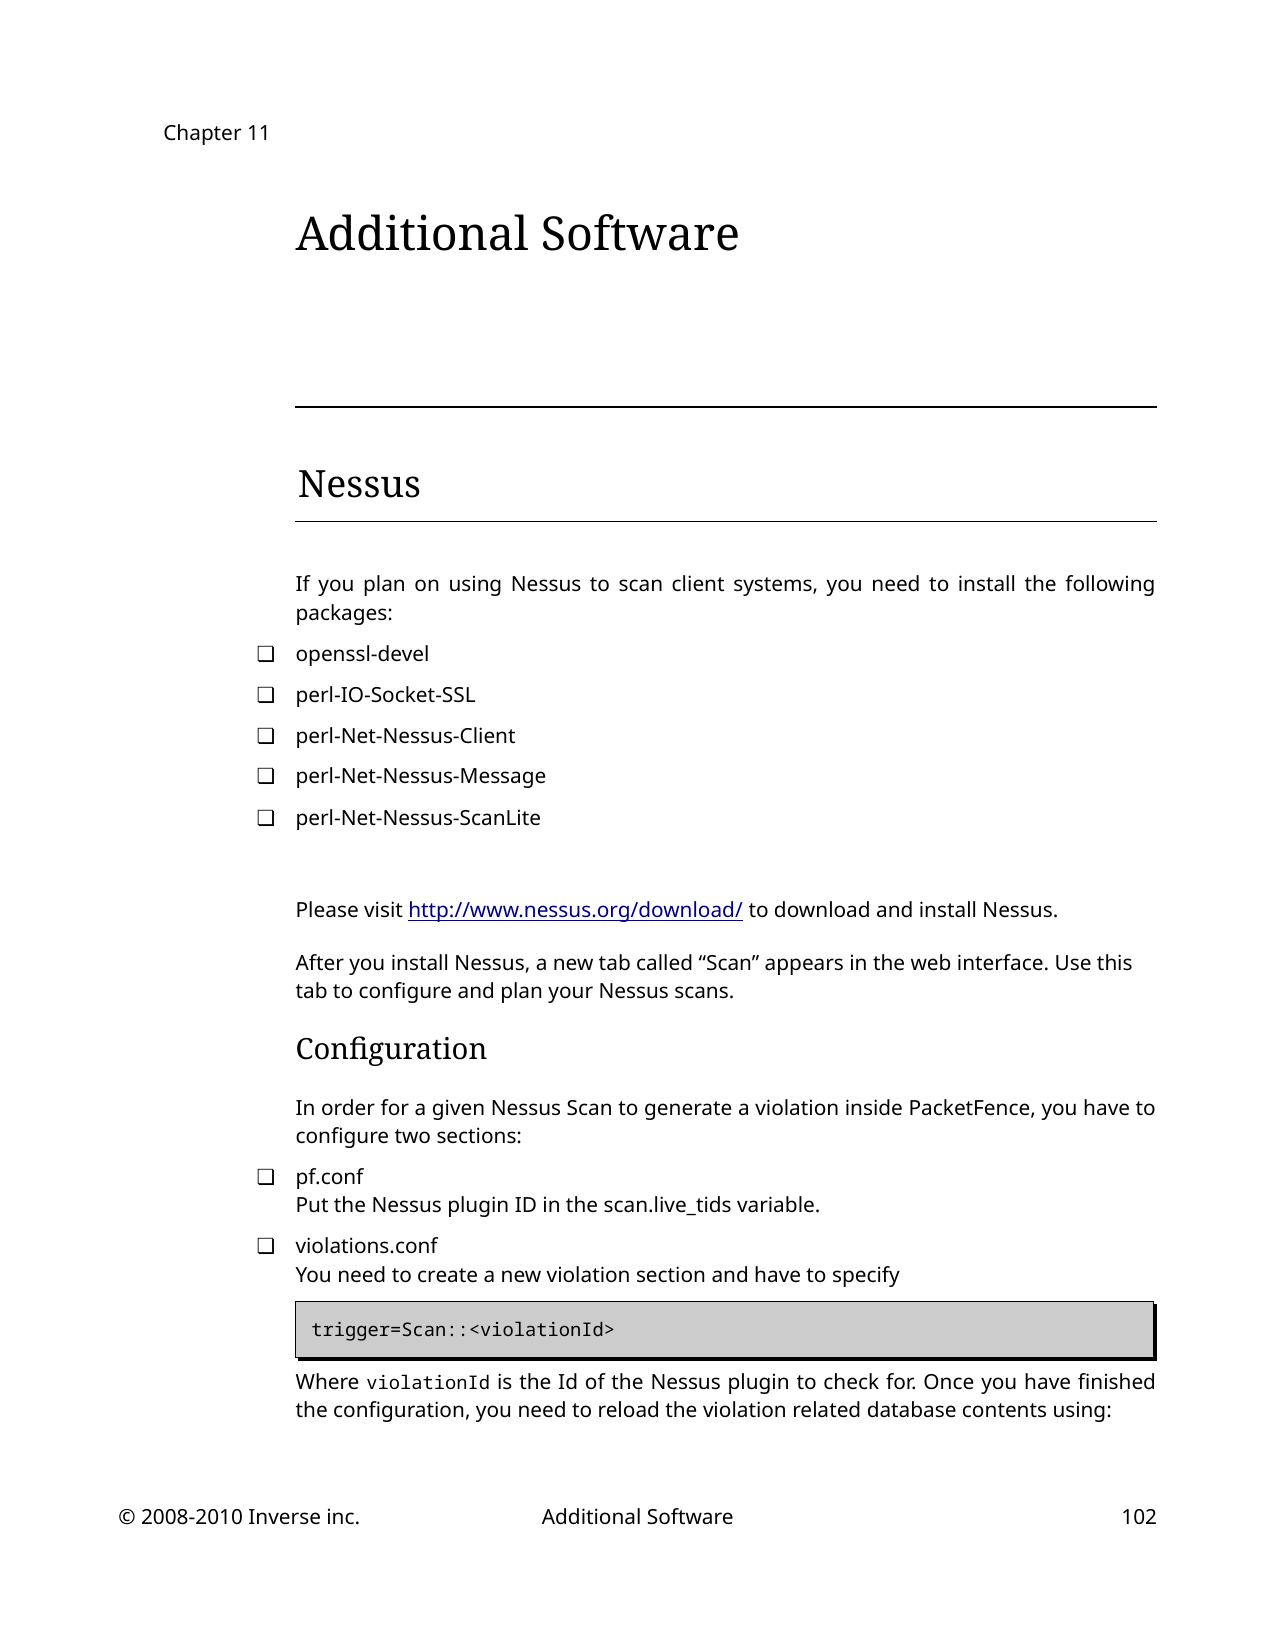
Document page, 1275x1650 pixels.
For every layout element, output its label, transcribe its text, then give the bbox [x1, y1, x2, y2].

subtitle Nessus [295, 458, 1157, 521]
text trigger=Scan::<violationId> [296, 1302, 1153, 1357]
list ❏ violations.conf You need to create a new violation section and have to specify [256, 1231, 1157, 1288]
text Please visit http://www.nessus.org/download/ to download and install Nessus. [295, 896, 1157, 924]
list ❏ perl-Net-Nessus-Client [256, 721, 1157, 749]
list ❏ perl-Net-Nessus-Message [256, 762, 1157, 790]
subtitle Configuration [295, 1028, 1157, 1068]
list ❏ perl-Net-Nessus-ScanLite [256, 803, 1157, 831]
list ❏ pf.conf Put the Nessus plugin ID in the scan.live_tids variable. [256, 1162, 1157, 1219]
text If you plan on using Nessus to scan client systems, you need to install the following packages: [295, 569, 1157, 626]
subtitle Additional Software [295, 201, 1157, 406]
text In order for a given Nessus Scan to generate a violation inside PacketFence, you have to configure two sections: [295, 1093, 1157, 1149]
text After you install Nessus, a new tab called “Scan” appears in the web interface. Use this tab to configure and plan your Nessus scans. [295, 948, 1157, 1004]
text Where violationId is the Id of the Nessus plugin to check for. Once you have finished the configuration, you need to reload the violation related database contents using: [295, 1367, 1157, 1424]
list ❏ perl-IO-Socket-SSL [256, 680, 1157, 708]
list ❏ openssl-devel [256, 639, 1157, 667]
